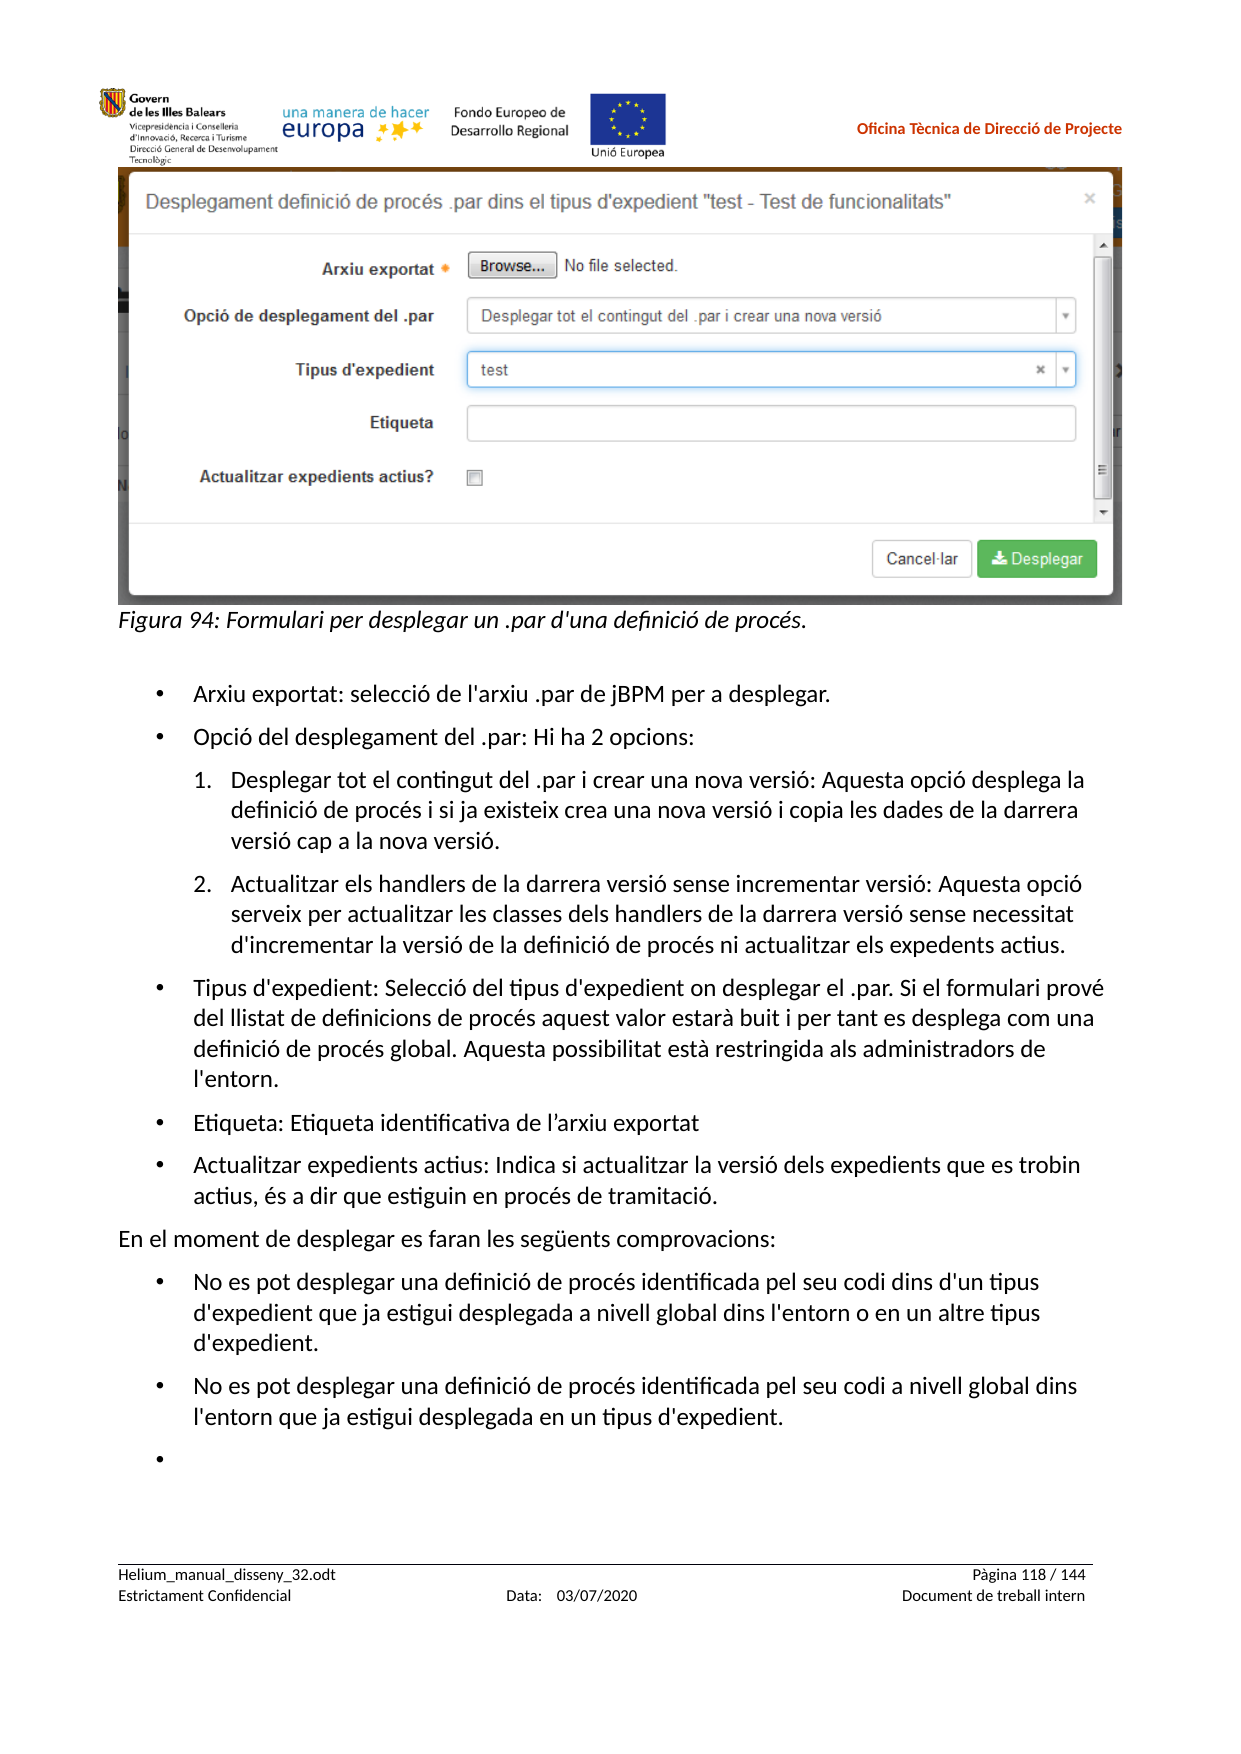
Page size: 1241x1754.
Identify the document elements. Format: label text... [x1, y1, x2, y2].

text Figura 94: Formulari per desplegar un .par d'una definició de procés. [118, 605, 1122, 635]
list Desplegar tot el contingut del .par i crear una nova versió: Aquesta opció desplega la definició de procés i si ja existeix crea una nova versió i copia les dades de la darrera versió cap a la nova versió. [193, 764, 1122, 856]
list Actualitzar expedients actius: Indica si actualitzar la versió dels expedients que es trobin actius, és a dir que estiguin en procés de tramitació. [156, 1150, 1122, 1211]
list Etiqueta: Etiqueta identificativa de l’arxiu exportat [156, 1107, 1122, 1137]
text En el moment de desplegar es faran les següents comprovacions: [118, 1223, 1122, 1254]
list Actualitzar els handlers de la darrera versió sense incrementar versió: Aquesta opció serveix per actualitzar les classes dels handlers de la darrera versió sense necessitat d'incrementar la versió de la definició de procés ni actualitzar els expedents actius. [193, 868, 1122, 959]
list Arxiu exportat: selecció de l'arxiu .par de jBPM per a desplegar. [156, 678, 1122, 708]
list Opció del desplegament del .par: Hi ha 2 opcions: [156, 721, 1122, 751]
list Tipus d'expedient: Selecció del tipus d'expedient on desplegar el .par. Si el formulari prové del llistat de definicions de procés aquest valor estarà buit i per tant es desplega com una definició de procés global. Aquesta possibilitat està restringida als administradors de l'entorn. [156, 972, 1122, 1094]
picture [118, 167, 1123, 605]
list No es pot desplegar una definició de procés identificada pel seu codi dins d'un tipus d'expedient que ja estigui desplegada a nivell global dins l'entorn o en un altre tipus d'expedient. [156, 1266, 1122, 1358]
list No es pot desplegar una definició de procés identificada pel seu codi a nivell global dins l'entorn que ja estigui desplegada en un tipus d'expedient. [156, 1370, 1122, 1431]
picture [99, 87, 668, 166]
